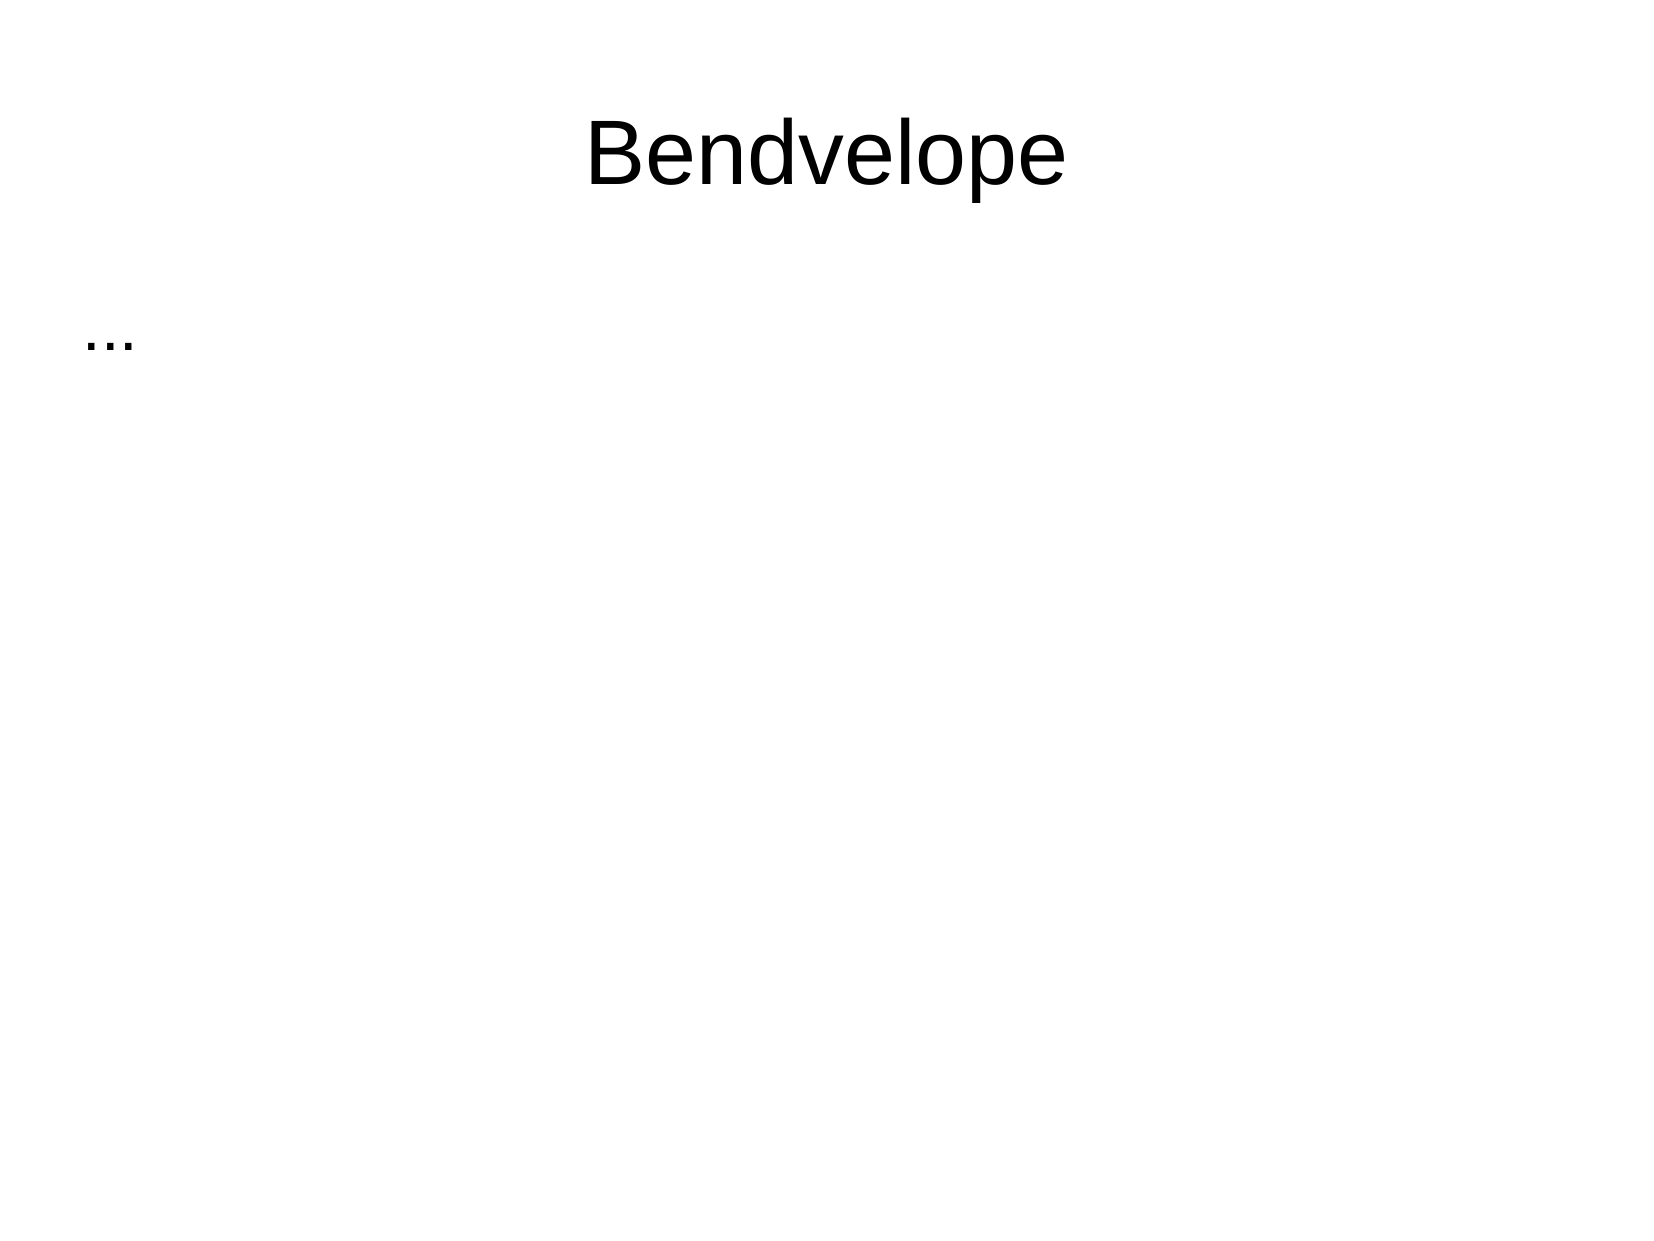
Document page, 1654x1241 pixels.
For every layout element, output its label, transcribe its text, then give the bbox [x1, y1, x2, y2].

title Bendvelope [82, 49, 1571, 257]
list ... [82, 290, 1571, 1010]
